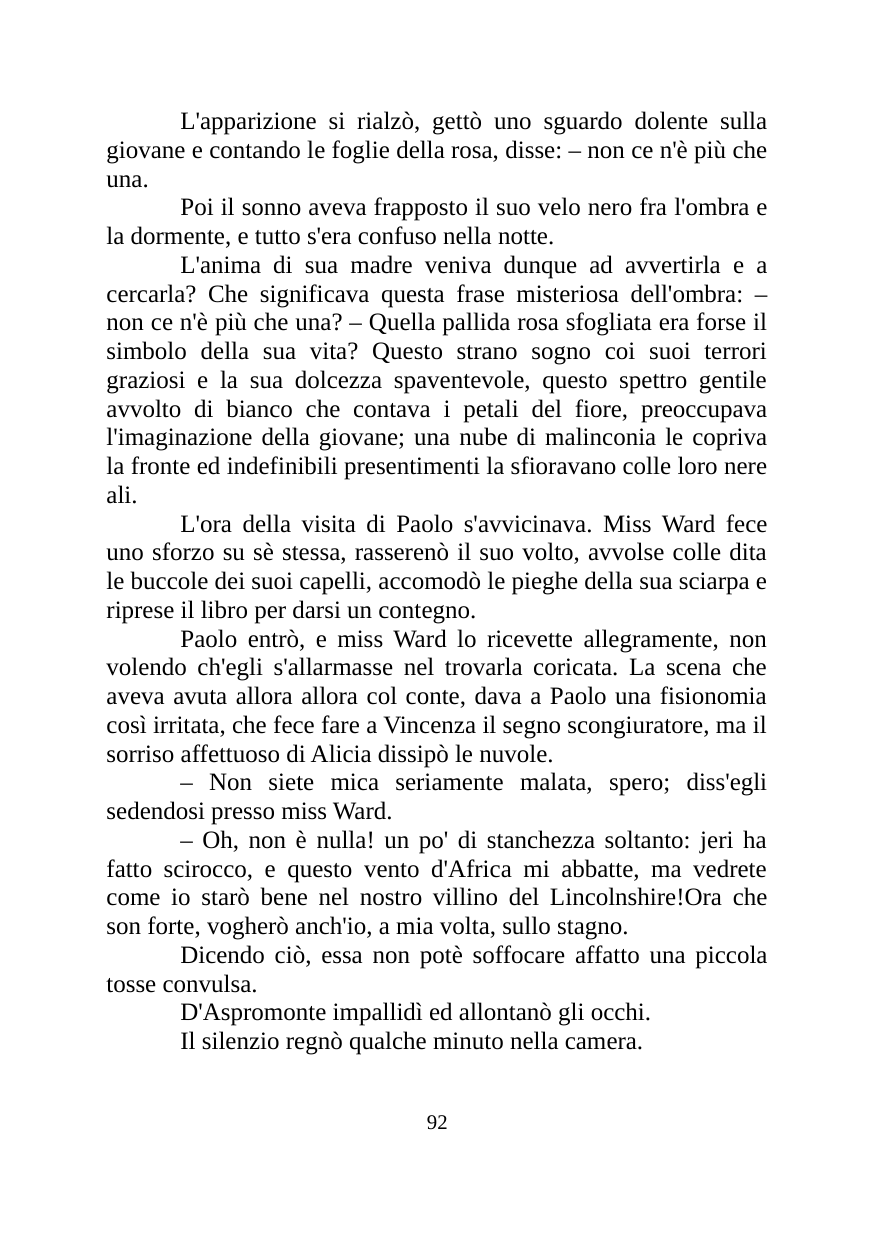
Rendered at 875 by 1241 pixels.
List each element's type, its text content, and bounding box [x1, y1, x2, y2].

text Dicendo ciò, essa non potè soffocare affatto una piccola tosse convulsa. [106, 940, 768, 997]
text – Oh, non è nulla! un po' di stanchezza soltanto: jeri ha fatto scirocco, e questo vento d'Africa mi abbatte, ma vedrete come io starò bene nel nostro villino del Lincolnshire!Ora che son forte, vogherò anch'io, a mia volta, sullo stagno. [106, 825, 768, 940]
text L'ora della visita di Paolo s'avvicinava. Miss Ward fece uno sforzo su sè stessa, rasserenò il suo volto, avvolse colle dita le buccole dei suoi capelli, accomodò le pieghe della sua sciarpa e riprese il libro per darsi un contegno. [106, 509, 768, 624]
text L'apparizione si rialzò, gettò uno sguardo dolente sulla giovane e contando le foglie della rosa, disse: – non ce n'è più che una. [106, 106, 768, 192]
text L'anima di sua madre veniva dunque ad avvertirla e a cercarla? Che significava questa frase misteriosa dell'ombra: – non ce n'è più che una? – Quella pallida rosa sfogliata era forse il simbolo della sua vita? Questo strano sogno coi suoi terrori graziosi e la sua dolcezza spaventevole, questo spettro gentile avvolto di bianco che contava i petali del fiore, preoccupava l'imaginazione della giovane; una nube di malinconia le copriva la fronte ed indefinibili presentimenti la sfioravano colle loro nere ali. [106, 250, 768, 509]
text – Non siete mica seriamente malata, spero; diss'egli sedendosi presso miss Ward. [106, 767, 768, 825]
text Il silenzio regnò qualche minuto nella camera. [106, 1026, 768, 1055]
text D'Aspromonte impallidì ed allontanò gli occhi. [106, 997, 768, 1026]
text Paolo entrò, e miss Ward lo ricevette allegramente, non volendo ch'egli s'allarmasse nel trovarla coricata. La scena che aveva avuta allora allora col conte, dava a Paolo una fisionomia così irritata, che fece fare a Vincenza il segno scongiuratore, ma il sorriso affettuoso di Alicia dissipò le nuvole. [106, 624, 768, 767]
text Poi il sonno aveva frapposto il suo velo nero fra l'ombra e la dormente, e tutto s'era confuso nella notte. [106, 192, 768, 250]
